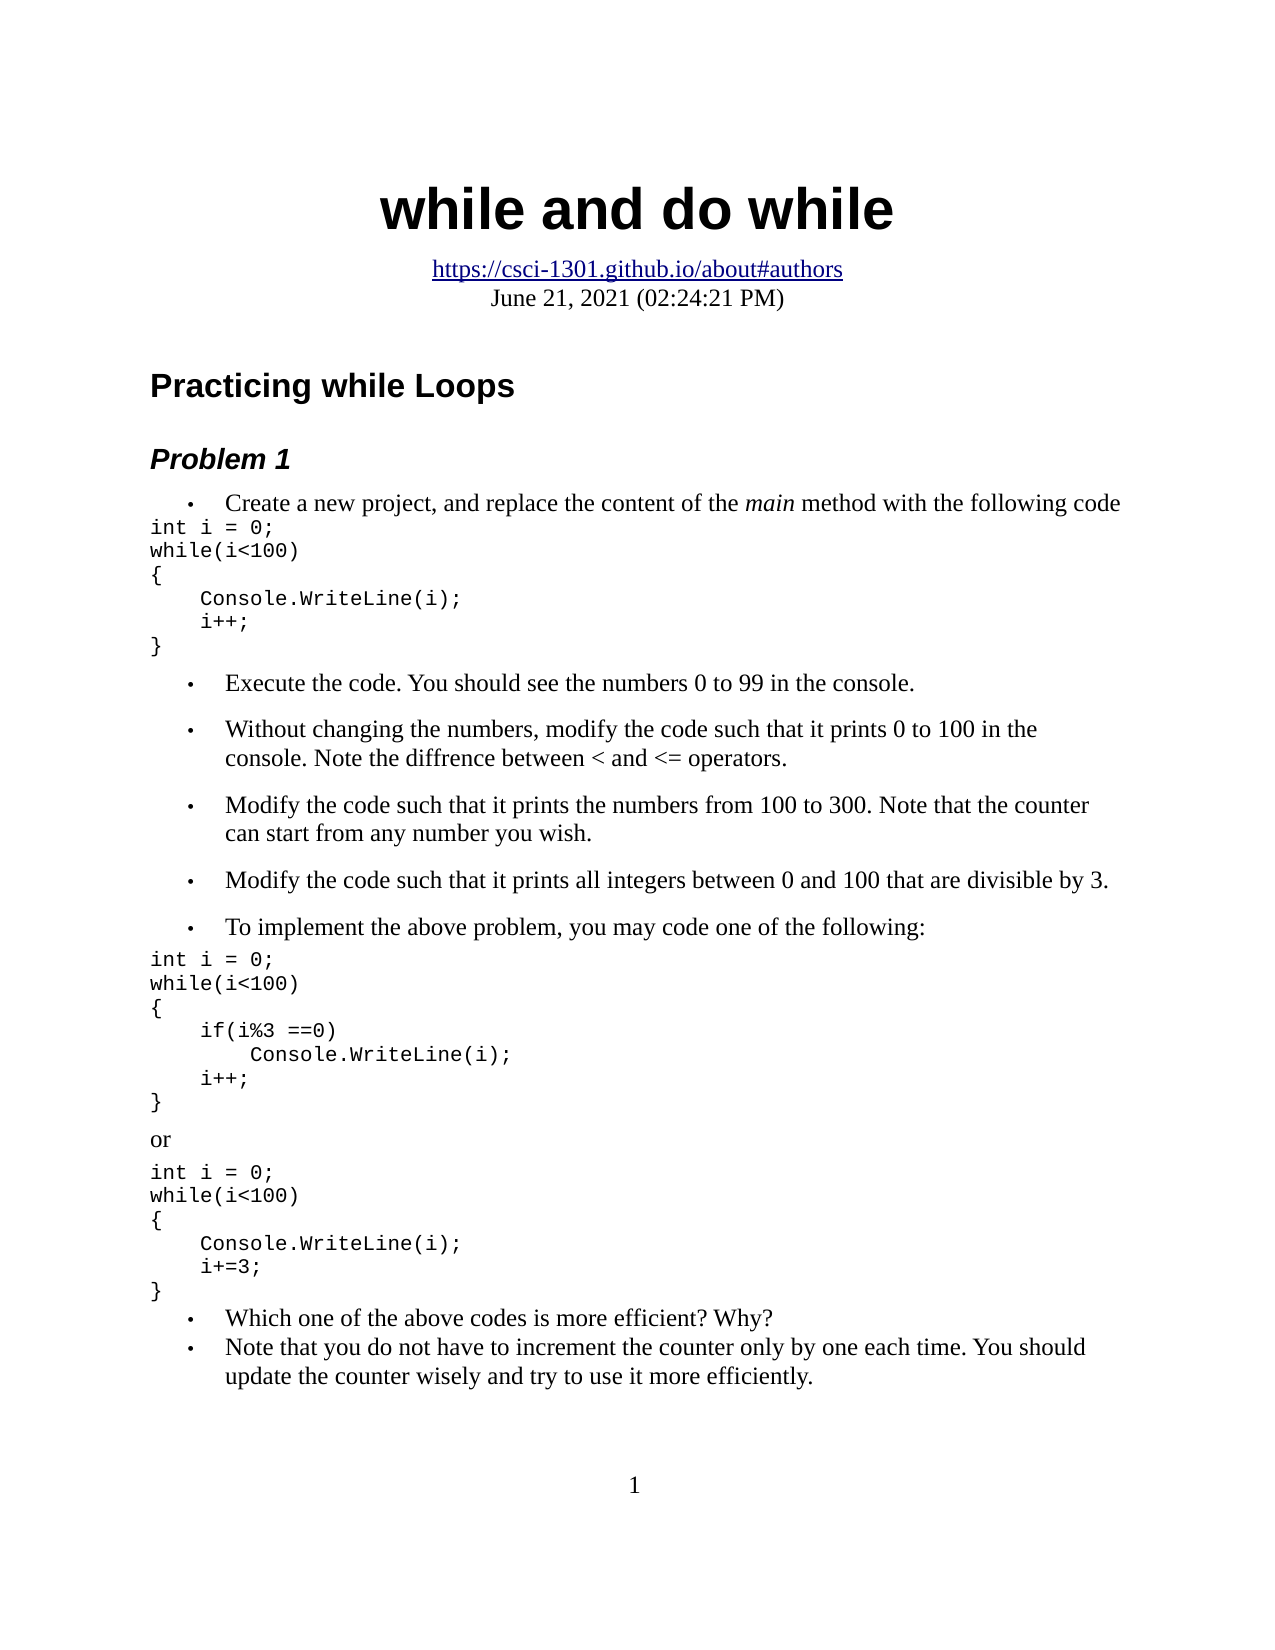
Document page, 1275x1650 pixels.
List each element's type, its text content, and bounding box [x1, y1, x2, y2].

list Execute the code. You should see the numbers 0 to 99 in the console. [187, 668, 1125, 696]
title while and do while [150, 175, 1125, 242]
text Console.WriteLine(i); [150, 588, 1125, 611]
text or [150, 1124, 1125, 1153]
text if(i%3 ==0) [150, 1020, 1125, 1044]
text Console.WriteLine(i); [150, 1233, 1125, 1256]
text June 21, 2021 (02:24:21 PM) [150, 283, 1125, 312]
text { [150, 997, 1125, 1020]
list To implement the above problem, you may code one of the following: [187, 912, 1125, 941]
text while(i<100) [150, 540, 1125, 564]
subtitle Practicing while Loops [150, 366, 1125, 404]
text i+=3; [150, 1256, 1125, 1280]
list Modify the code such that it prints the numbers from 100 to 300. Note that the counter can start from any number you wish. [187, 790, 1125, 847]
text while(i<100) [150, 973, 1125, 997]
list Which one of the above codes is more efficient? Why? [187, 1303, 1125, 1332]
text https://csci-1301.github.io/about#authors [150, 254, 1125, 283]
list Without changing the numbers, modify the code such that it prints 0 to 100 in the console. Note the diffrence between < and <= operators. [187, 714, 1125, 772]
list Create a new project, and replace the content of the main method with the following code [187, 488, 1125, 517]
text } [150, 635, 1125, 659]
text i++; [150, 611, 1125, 635]
text } [150, 1280, 1125, 1303]
text } [150, 1091, 1125, 1115]
text Console.WriteLine(i); [150, 1044, 1125, 1068]
text int i = 0; [150, 1162, 1125, 1185]
text int i = 0; [150, 517, 1125, 540]
text i++; [150, 1068, 1125, 1091]
text { [150, 564, 1125, 588]
text { [150, 1209, 1125, 1233]
subtitle Problem 1 [150, 442, 1125, 476]
text int i = 0; [150, 949, 1125, 973]
list Note that you do not have to increment the counter only by one each time. You should update the counter wisely and try to use it more efficiently. [187, 1332, 1125, 1390]
list Modify the code such that it prints all integers between 0 and 100 that are divisible by 3. [187, 865, 1125, 894]
text while(i<100) [150, 1185, 1125, 1209]
